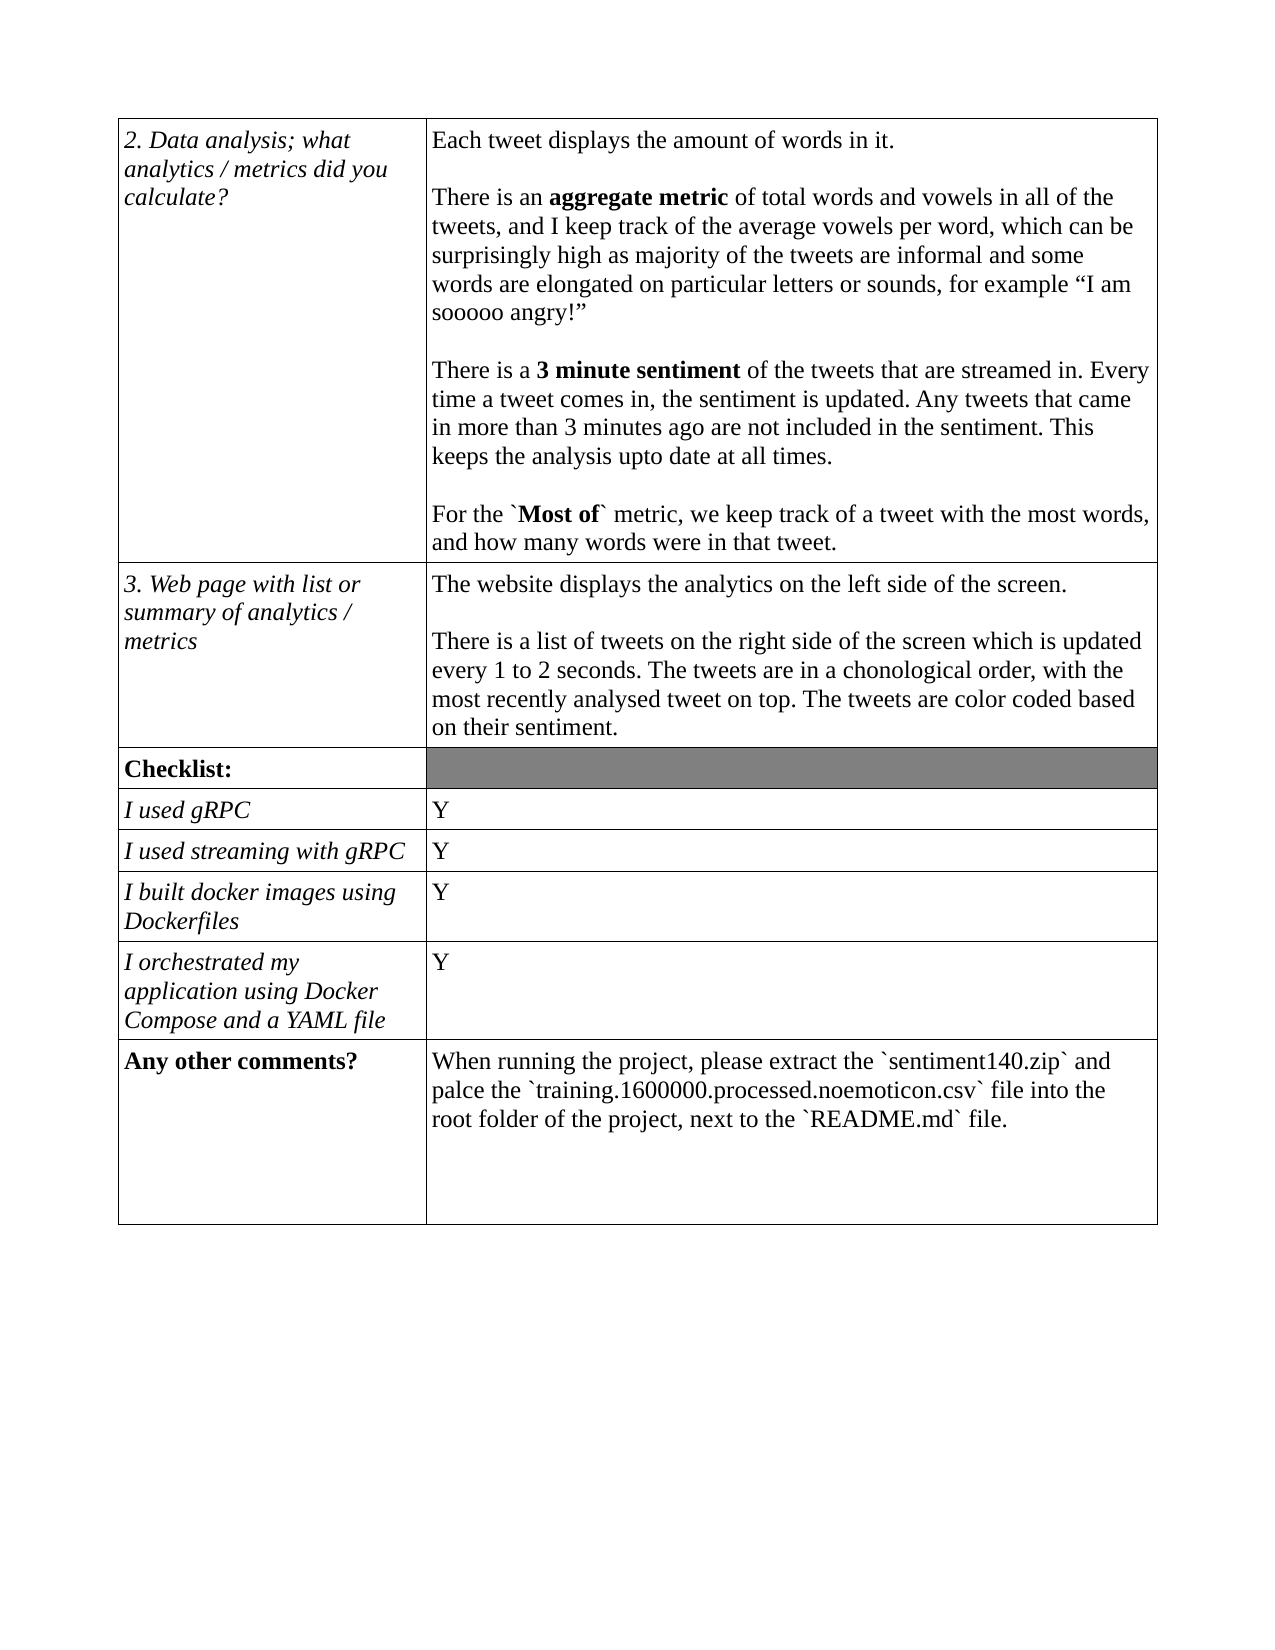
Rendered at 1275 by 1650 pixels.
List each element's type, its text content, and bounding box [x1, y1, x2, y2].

table_cell Y [427, 872, 1157, 941]
table_cell Each tweet displays the amount of words in it. There is an aggregate metric of total words and vowels in all of the tweets, and I keep track of the average vowels per word, which can be surprisingly high as majority of the tweets are informal and some words are elongated on particular letters or sounds, for example “I am sooooo angry!” There is a 3 minute sentiment of the tweets that are streamed in. Every time a tweet comes in, the sentiment is updated. Any tweets that came in more than 3 minutes ago are not included in the sentiment. This keeps the analysis upto date at all times. For the `Most of` metric, we keep track of a tweet with the most words, and how many words were in that tweet. [427, 119, 1157, 562]
table_cell [427, 748, 1157, 788]
table_cell When running the project, please extract the `sentiment140.zip` and palce the `training.1600000.processed.noemoticon.csv` file into the root folder of the project, next to the `README.md` file. [427, 1040, 1157, 1224]
table_cell 3. Web page with list or summary of analytics / metrics [119, 563, 426, 747]
table_cell I used gRPC [119, 789, 426, 829]
table_cell Y [427, 830, 1157, 871]
table_cell The website displays the analytics on the left side of the screen. There is a list of tweets on the right side of the screen which is updated every 1 to 2 seconds. The tweets are in a chonological order, with the most recently analysed tweet on top. The tweets are color coded based on their sentiment. [427, 563, 1157, 747]
table_cell I built docker images using Dockerfiles [119, 872, 426, 941]
table_cell I used streaming with gRPC [119, 830, 426, 871]
table_cell Y [427, 789, 1157, 829]
table_cell I orchestrated my application using Docker Compose and a YAML file [119, 942, 426, 1039]
table_cell Any other comments? [119, 1040, 426, 1224]
table_cell Y [427, 942, 1157, 1039]
table_cell Checklist: [119, 748, 426, 788]
table_cell 2. Data analysis; what analytics / metrics did you calculate? [119, 119, 426, 562]
